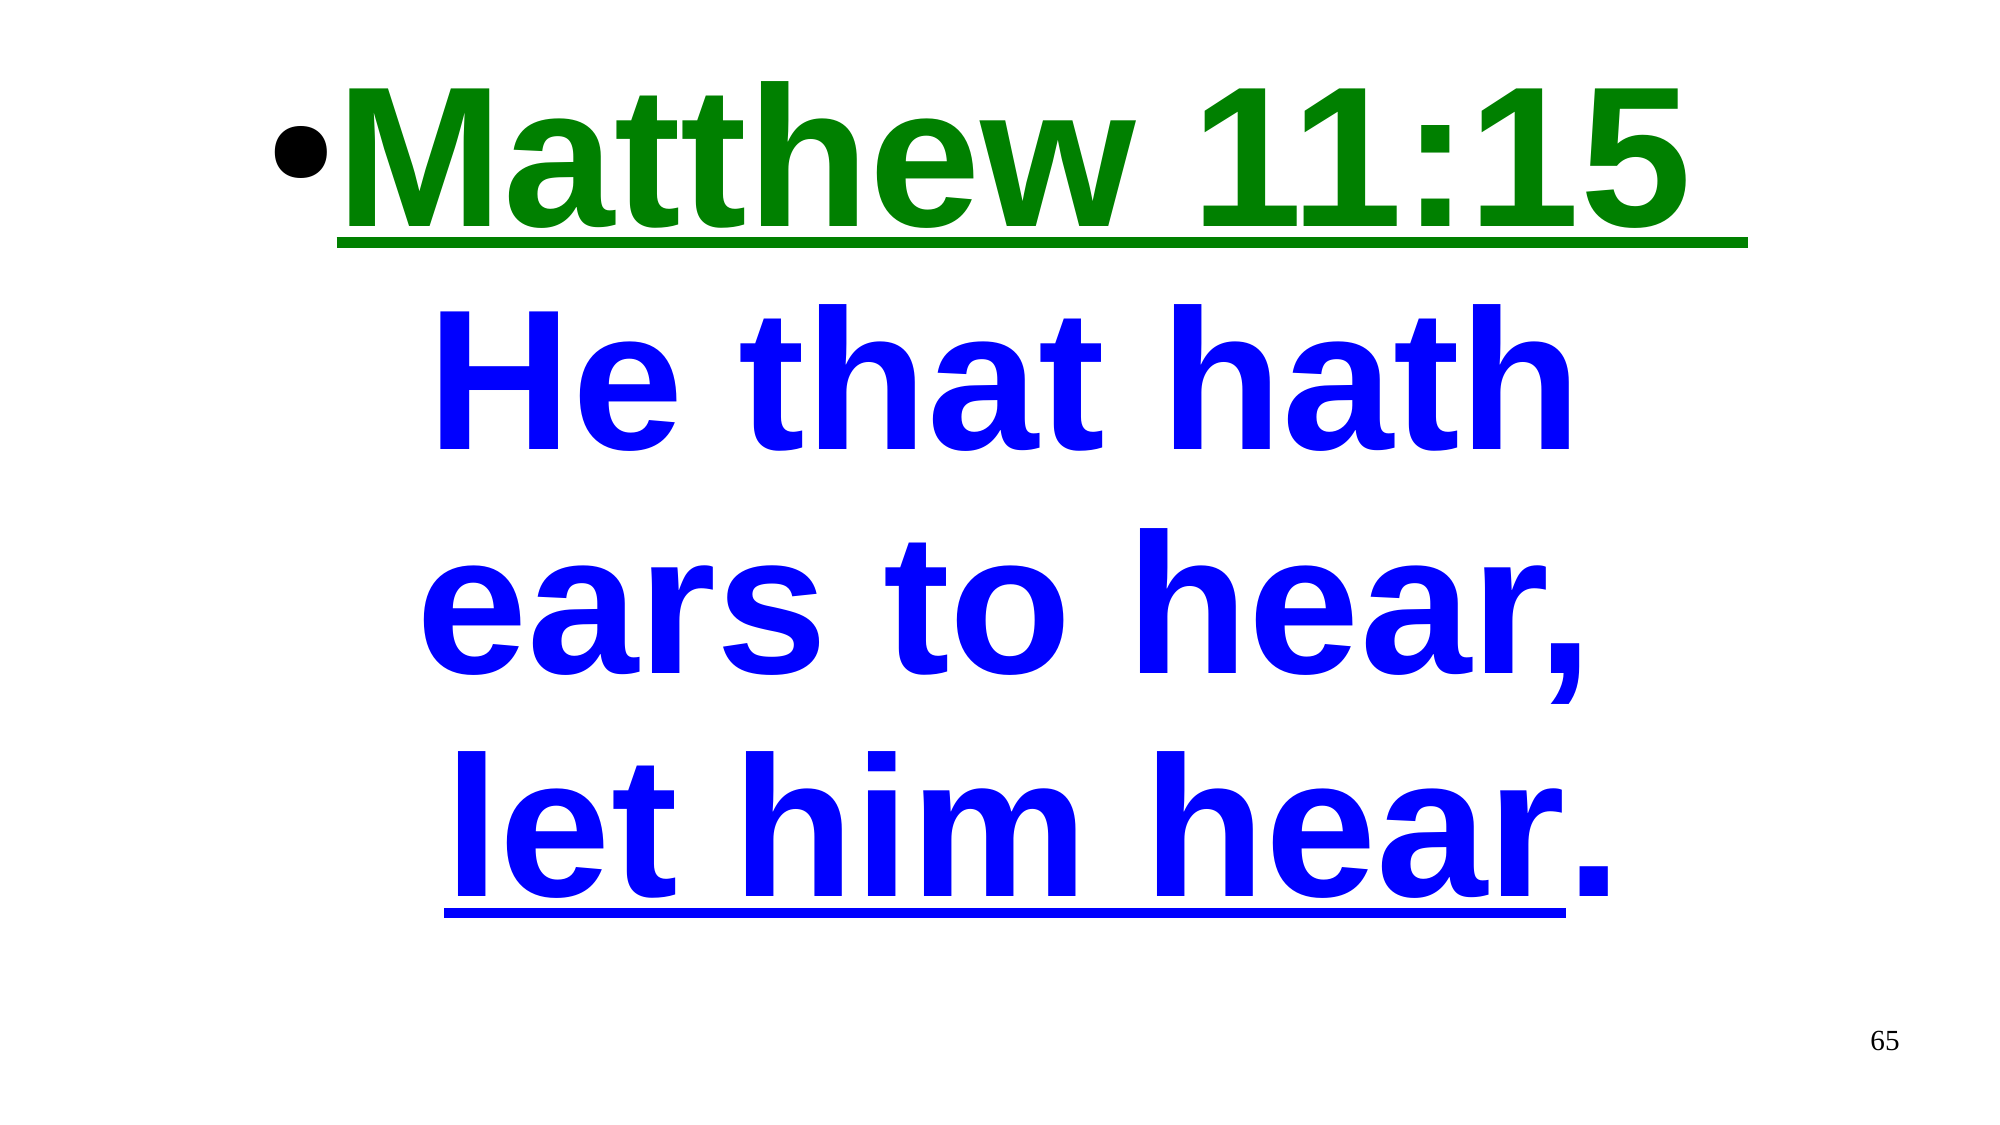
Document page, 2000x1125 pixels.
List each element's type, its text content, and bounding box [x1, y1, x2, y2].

list Matthew 11:15 He that hath ears to hear, let him hear. [45, 45, 1951, 1044]
